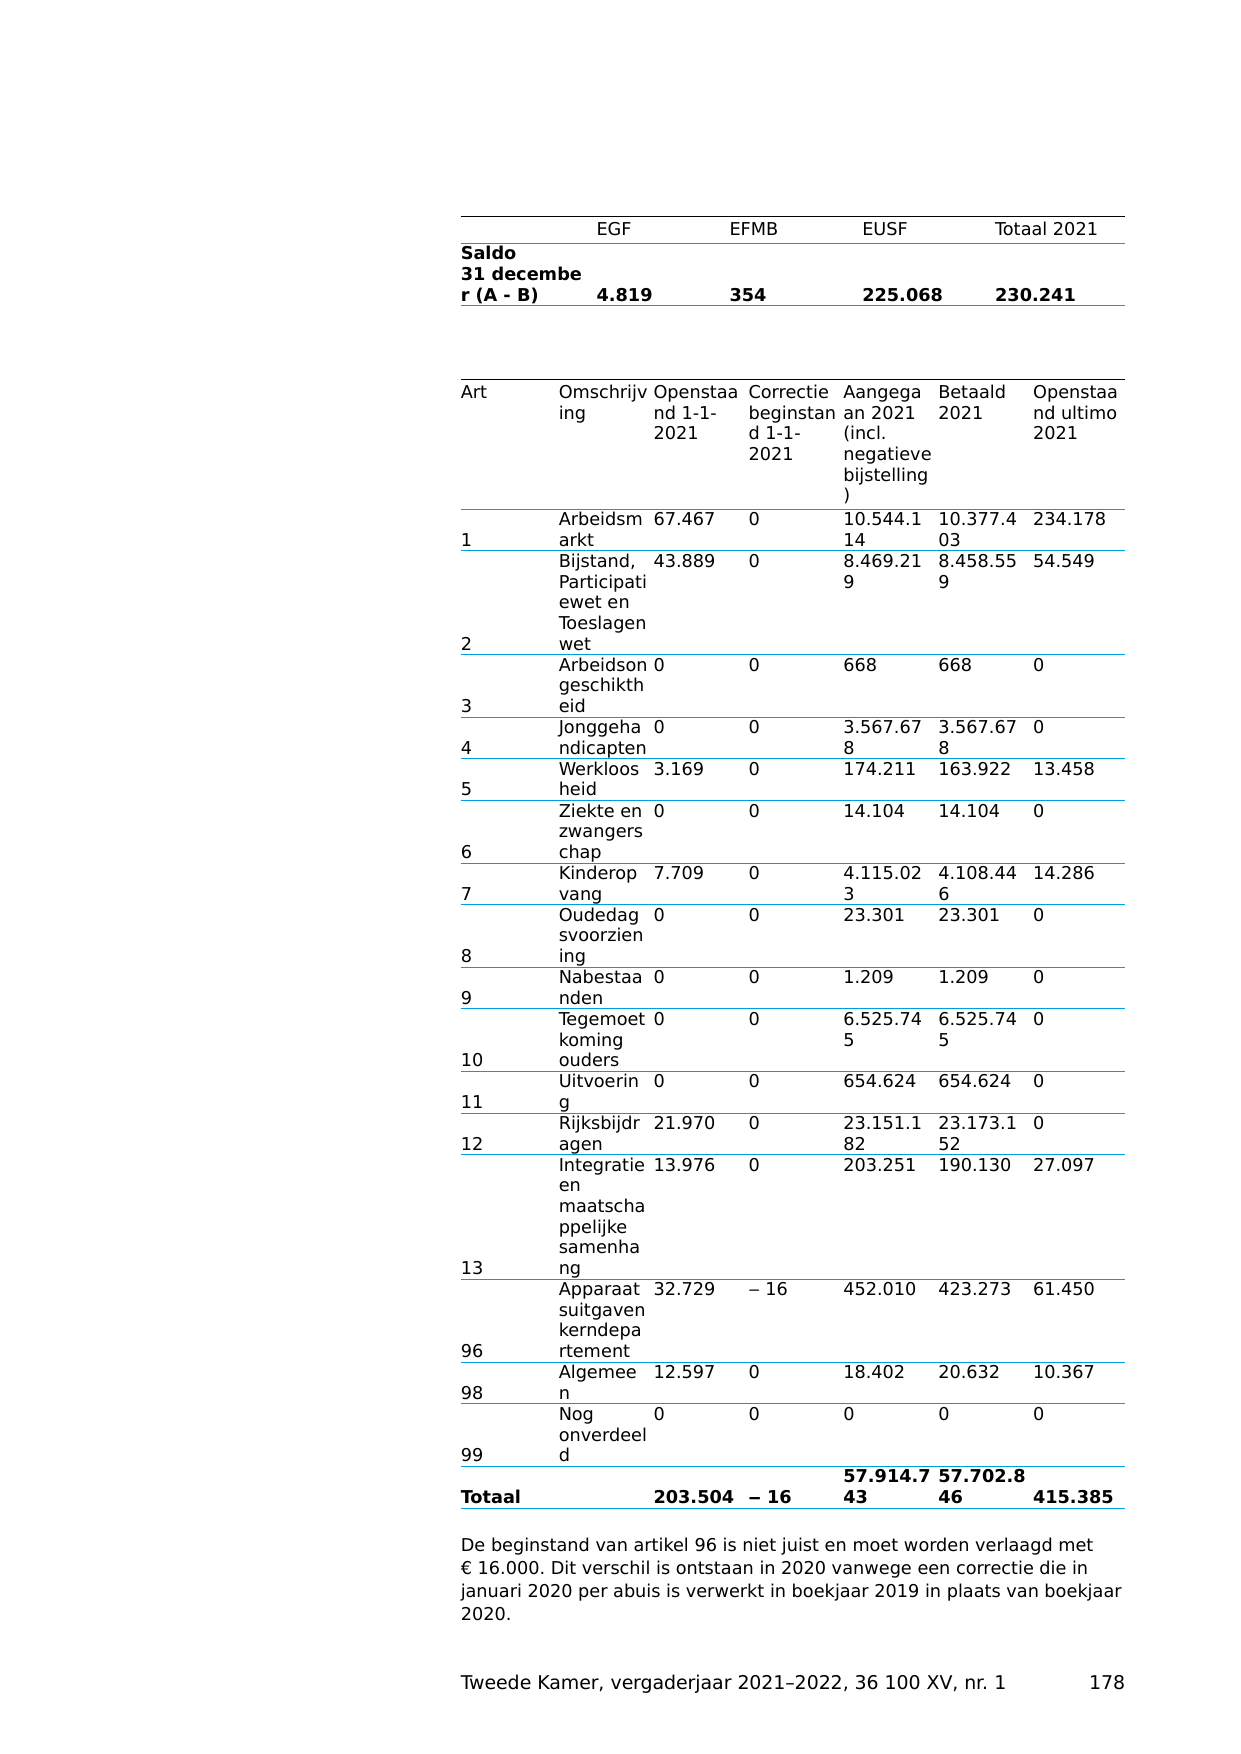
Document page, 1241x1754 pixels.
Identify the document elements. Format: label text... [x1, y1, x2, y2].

table_cell 0 [745, 1009, 840, 1071]
table_cell Ziekte en zwangerschap [556, 801, 650, 862]
table_cell 230.241 [992, 244, 1125, 305]
table_cell 203.251 [840, 1155, 935, 1278]
table_cell 23.301 [935, 905, 1030, 967]
table_cell Art [461, 380, 556, 509]
table_cell Uitvoering [556, 1072, 650, 1112]
table_cell Apparaatsuitgaven kerndepartement [556, 1280, 650, 1362]
table_cell 5 [461, 759, 556, 800]
table_cell Correctie beginstand 1-1-2021 [745, 380, 840, 509]
table_cell ‒ 16 [745, 1280, 840, 1362]
table_cell Tegemoetkoming ouders [556, 1009, 650, 1071]
table_cell EGF [594, 217, 726, 243]
table_cell 423.273 [935, 1280, 1030, 1362]
table_cell 14.286 [1030, 864, 1125, 904]
table_cell 0 [1030, 968, 1125, 1008]
table_cell 3.567.678 [935, 718, 1030, 758]
table_cell 6 [461, 801, 556, 862]
table_cell 61.450 [1030, 1280, 1125, 1362]
table_cell 13.458 [1030, 759, 1125, 800]
table_header Tabel 116 Andere verplichtingen UVB (bedragen x € 1.000) [461, 191, 1125, 216]
table_cell 0 [650, 1009, 745, 1071]
table_cell 0 [1030, 1404, 1125, 1466]
text De beginstand van artikel 96 is niet juist en moet worden verlaagd met € 16.000. Dit verschil is ontstaan in 2020 vanwege een correctie die in januari 2020 per abuis is verwerkt in boekjaar 2019 in plaats van boekjaar 2020. [461, 1533, 1125, 1625]
table_cell 11 [461, 1072, 556, 1112]
table_cell 67.467 [650, 510, 745, 550]
table_cell Algemeen [556, 1363, 650, 1403]
table_cell 0 [745, 968, 840, 1008]
table_cell 8.458.559 [935, 551, 1030, 654]
table_cell 3.567.678 [840, 718, 935, 758]
table_cell 0 [1030, 655, 1125, 716]
table_cell 4 [461, 718, 556, 758]
table_cell Werkloosheid [556, 759, 650, 800]
table_cell 668 [840, 655, 935, 716]
table_cell 0 [1030, 718, 1125, 758]
table_cell 2 [461, 551, 556, 654]
table_cell 0 [745, 1072, 840, 1112]
table_cell 0 [745, 801, 840, 862]
table_cell 8 [461, 905, 556, 967]
table_cell Omschrijving [556, 380, 650, 509]
table_cell 21.970 [650, 1114, 745, 1154]
table_cell 190.130 [935, 1155, 1030, 1278]
table_cell 10.544.114 [840, 510, 935, 550]
table_cell 0 [745, 1155, 840, 1278]
table_cell 0 [650, 1404, 745, 1466]
table_cell 4.819 [594, 244, 726, 305]
table_cell 0 [650, 905, 745, 967]
table_cell 0 [1030, 1114, 1125, 1154]
table_cell 7 [461, 864, 556, 904]
table_cell 0 [745, 718, 840, 758]
table_cell Totaal [461, 1467, 556, 1507]
table_cell Oudedagsvoorziening [556, 905, 650, 967]
table_cell 0 [745, 759, 840, 800]
table_cell 3 [461, 655, 556, 716]
table_cell [461, 217, 593, 243]
table_cell ‒ 16 [745, 1467, 840, 1507]
table_cell Nabestaanden [556, 968, 650, 1008]
table_cell 0 [650, 1072, 745, 1112]
table_cell 4.115.023 [840, 864, 935, 904]
table_cell 4.108.446 [935, 864, 1030, 904]
table_cell 415.385 [1030, 1467, 1125, 1507]
table_cell 1.209 [935, 968, 1030, 1008]
table_cell 1.209 [840, 968, 935, 1008]
table_cell 225.068 [859, 244, 992, 305]
table_cell Integratie en maatschappelijke samenhang [556, 1155, 650, 1278]
table_cell 43.889 [650, 551, 745, 654]
table_cell 96 [461, 1280, 556, 1362]
table_cell 0 [1030, 801, 1125, 862]
table_cell 98 [461, 1363, 556, 1403]
table_cell Openstaand ultimo 2021 [1030, 380, 1125, 509]
table_cell 174.211 [840, 759, 935, 800]
table_cell 0 [650, 801, 745, 862]
table_cell 7.709 [650, 864, 745, 904]
table_cell 354 [726, 244, 859, 305]
table_cell 10.377.403 [935, 510, 1030, 550]
table_cell 0 [1030, 1072, 1125, 1112]
table_cell 0 [745, 864, 840, 904]
table_cell 0 [745, 655, 840, 716]
table_cell Openstaand 1-1-2021 [650, 380, 745, 509]
table_cell 13 [461, 1155, 556, 1278]
table_cell 99 [461, 1404, 556, 1466]
table_cell 23.173.152 [935, 1114, 1030, 1154]
table_cell 452.010 [840, 1280, 935, 1362]
table_cell 0 [745, 905, 840, 967]
table_cell Arbeidsmarkt [556, 510, 650, 550]
table_cell 654.624 [840, 1072, 935, 1112]
table_cell 57.702.846 [935, 1467, 1030, 1507]
table_cell 12.597 [650, 1363, 745, 1403]
table_cell 0 [745, 1114, 840, 1154]
table_cell 10 [461, 1009, 556, 1071]
table_cell 203.504 [650, 1467, 745, 1507]
table_cell 668 [935, 655, 1030, 716]
table_cell 0 [1030, 905, 1125, 967]
table_cell 32.729 [650, 1280, 745, 1362]
table_cell 0 [840, 1404, 935, 1466]
table_cell 654.624 [935, 1072, 1030, 1112]
table_cell 8.469.219 [840, 551, 935, 654]
table_cell EUSF [859, 217, 992, 243]
table_cell 9 [461, 968, 556, 1008]
table_cell Arbeidsongeschiktheid [556, 655, 650, 716]
table_cell 27.097 [1030, 1155, 1125, 1278]
table_cell [556, 1467, 650, 1507]
table_cell 0 [745, 1404, 840, 1466]
table_cell 10.367 [1030, 1363, 1125, 1403]
table_header Tabel 117 Andere verplichtingen Ministerie naar artikel (bedragen x € 1.000) [461, 331, 1125, 378]
table_cell 13.976 [650, 1155, 745, 1278]
table_cell 14.104 [935, 801, 1030, 862]
table_cell Totaal 2021 [992, 217, 1125, 243]
table_cell Nog onverdeeld [556, 1404, 650, 1466]
table_cell Jonggehandicapten [556, 718, 650, 758]
table_cell 0 [650, 655, 745, 716]
table_cell 23.151.182 [840, 1114, 935, 1154]
table_cell 12 [461, 1114, 556, 1154]
table_cell 6.525.745 [935, 1009, 1030, 1071]
table_cell 6.525.745 [840, 1009, 935, 1071]
table_cell 0 [745, 551, 840, 654]
table_cell Aangegaan 2021 (incl. negatieve bijstelling) [840, 380, 935, 509]
table_cell 0 [1030, 1009, 1125, 1071]
table_cell EFMB [726, 217, 859, 243]
table_cell Betaald 2021 [935, 380, 1030, 509]
table_cell 0 [650, 718, 745, 758]
table_cell 23.301 [840, 905, 935, 967]
table_cell Saldo 31 december (A - B) [461, 244, 593, 305]
table_cell Rijksbijdragen [556, 1114, 650, 1154]
table_cell Bijstand, Participatiewet en Toeslagenwet [556, 551, 650, 654]
table_cell 14.104 [840, 801, 935, 862]
table_cell Kinderopvang [556, 864, 650, 904]
table_cell 54.549 [1030, 551, 1125, 654]
table_cell 234.178 [1030, 510, 1125, 550]
table_cell 3.169 [650, 759, 745, 800]
table_cell 57.914.743 [840, 1467, 935, 1507]
table_cell 0 [650, 968, 745, 1008]
table_cell 20.632 [935, 1363, 1030, 1403]
table_cell 0 [935, 1404, 1030, 1466]
table_cell 18.402 [840, 1363, 935, 1403]
table_cell 163.922 [935, 759, 1030, 800]
table_cell 0 [745, 510, 840, 550]
table_cell 0 [745, 1363, 840, 1403]
table_cell 1 [461, 510, 556, 550]
